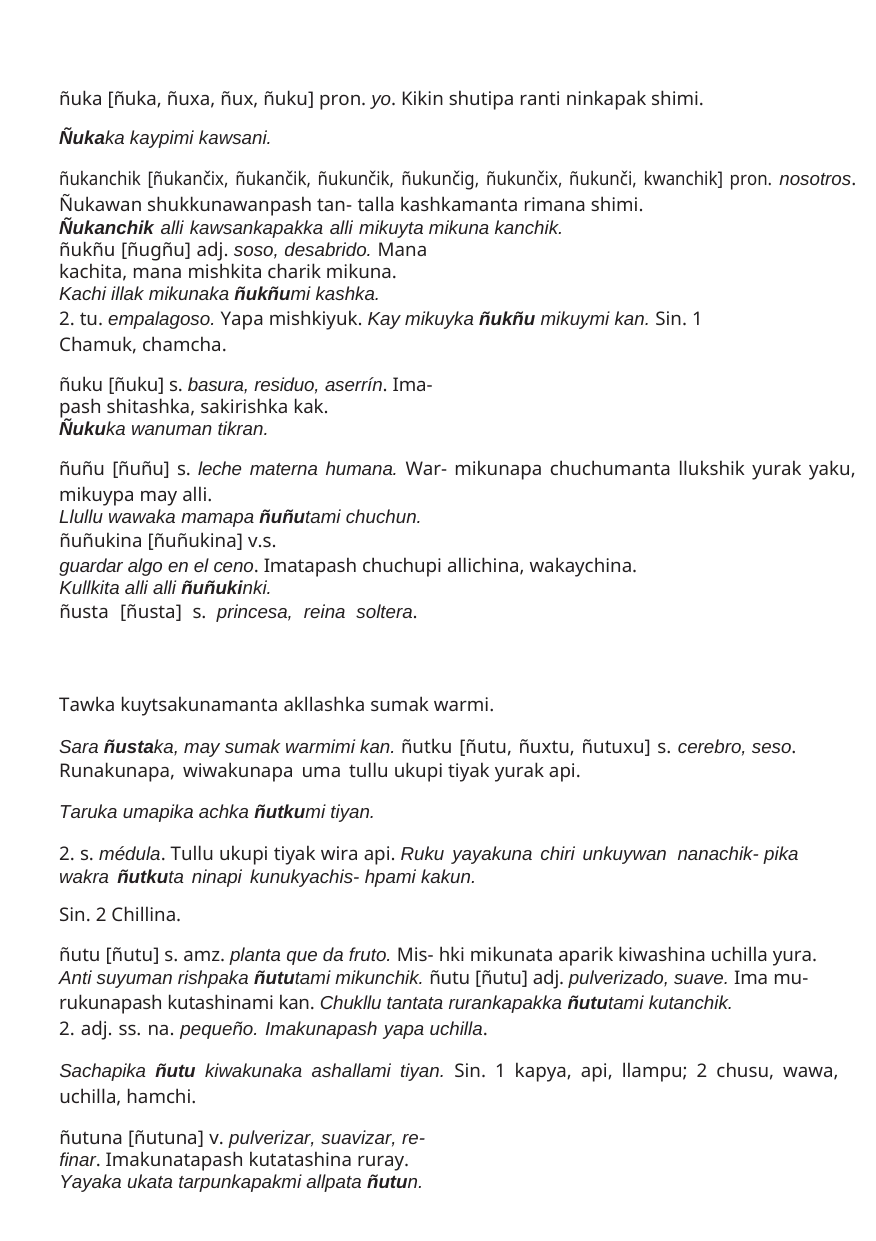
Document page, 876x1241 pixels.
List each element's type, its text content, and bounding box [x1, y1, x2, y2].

text ñuñukina [ñuñukina] v.s. [59, 527, 856, 552]
text 2. adj. ss. na. pequeño. Imakunapash yapa uchilla. [59, 1015, 841, 1041]
text guardar algo en el ceno. Imatapash chuchupi allichina, wakaychina. [59, 552, 856, 578]
text Kullkita alli alli ñuñukinki. [59, 578, 856, 598]
text ñukanchik [ñukančix, ñukančik, ñukunčik, ñukunčig, ñukunčix, ñukunči, kwanchik] pron. nosotros. Ñukawan shukkunawanpash tan- talla kashkamanta rimana shimi. [59, 166, 856, 217]
text ñuka [ñuka, ñuxa, ñux, ñuku] pron. yo. Kikin shutipa ranti ninkapak shimi. [59, 86, 856, 110]
text ñukñu [ñugñu] adj. soso, desabrido. Mana [59, 238, 856, 261]
text ñusta [ñusta] s. princesa, reina soltera. [59, 598, 856, 624]
text 2. tu. empalagoso. Yapa mishkiyuk. Kay mikuyka ñukñu mikuymi kan. Sin. 1 Chamuk, chamcha. [59, 305, 785, 356]
text Taruka umapika achka ñutkumi tiyan. [59, 801, 856, 822]
text Kachi illak mikunaka ñukñumi kashka. [59, 283, 856, 304]
text ñutu [ñutu] s. amz. planta que da fruto. Mis- hki mikunata aparik kiwashina uchilla yura. Anti suyuman rishpaka ñututami mikunchik. ñutu [ñutu] adj. pulverizado, suave. Ima mu- rukunapash kutashinami kan. Chukllu tantata rurankapakka ñututami kutanchik. [59, 942, 841, 1014]
text Ñukuka wanuman tikran. [59, 418, 856, 439]
text Sin. 2 Chillina. [59, 904, 856, 925]
text Sara ñustaka, may sumak warmimi kan. ñutku [ñutu, ñuxtu, ñutuxu] s. cerebro, seso. Runakunapa, wiwakunapa uma tullu ukupi tiyak yurak api. [59, 735, 841, 783]
text ñuku [ñuku] s. basura, residuo, aserrín. Ima- [59, 373, 856, 396]
text Sachapika ñutu kiwakunaka ashallami tiyan. Sin. 1 kapya, api, llampu; 2 chusu, wawa, uchilla, hamchi. [59, 1058, 840, 1109]
text Tawka kuytsakunamanta akllashka sumak warmi. [59, 692, 856, 717]
text kachita, mana mishkita charik mikuna. [59, 261, 856, 283]
text finar. Imakunatapash kutatashina ruray. [59, 1149, 856, 1170]
text pash shitashka, sakirishka kak. [59, 396, 856, 418]
text ñutuna [ñutuna] v. pulverizar, suavizar, re- [59, 1126, 856, 1149]
text 2. s. médula. Tullu ukupi tiyak wira api. Ruku yayakuna chiri unkuywan nanachik- pika wakra ñutkuta ninapi kunukyachis- hpami kakun. [59, 840, 840, 887]
text Llullu wawaka mamapa ñuñutami chuchun. [59, 507, 856, 527]
text ñuñu [ñuñu] s. leche materna humana. War- mikunapa chuchumanta llukshik yurak yaku, mikuypa may alli. [59, 456, 856, 507]
text Ñukanchik alli kawsankapakka alli mikuyta mikuna kanchik. [59, 217, 856, 238]
text Yayaka ukata tarpunkapakmi allpata ñutun. [59, 1171, 856, 1193]
text Ñukaka kaypimi kawsani. [59, 128, 856, 149]
